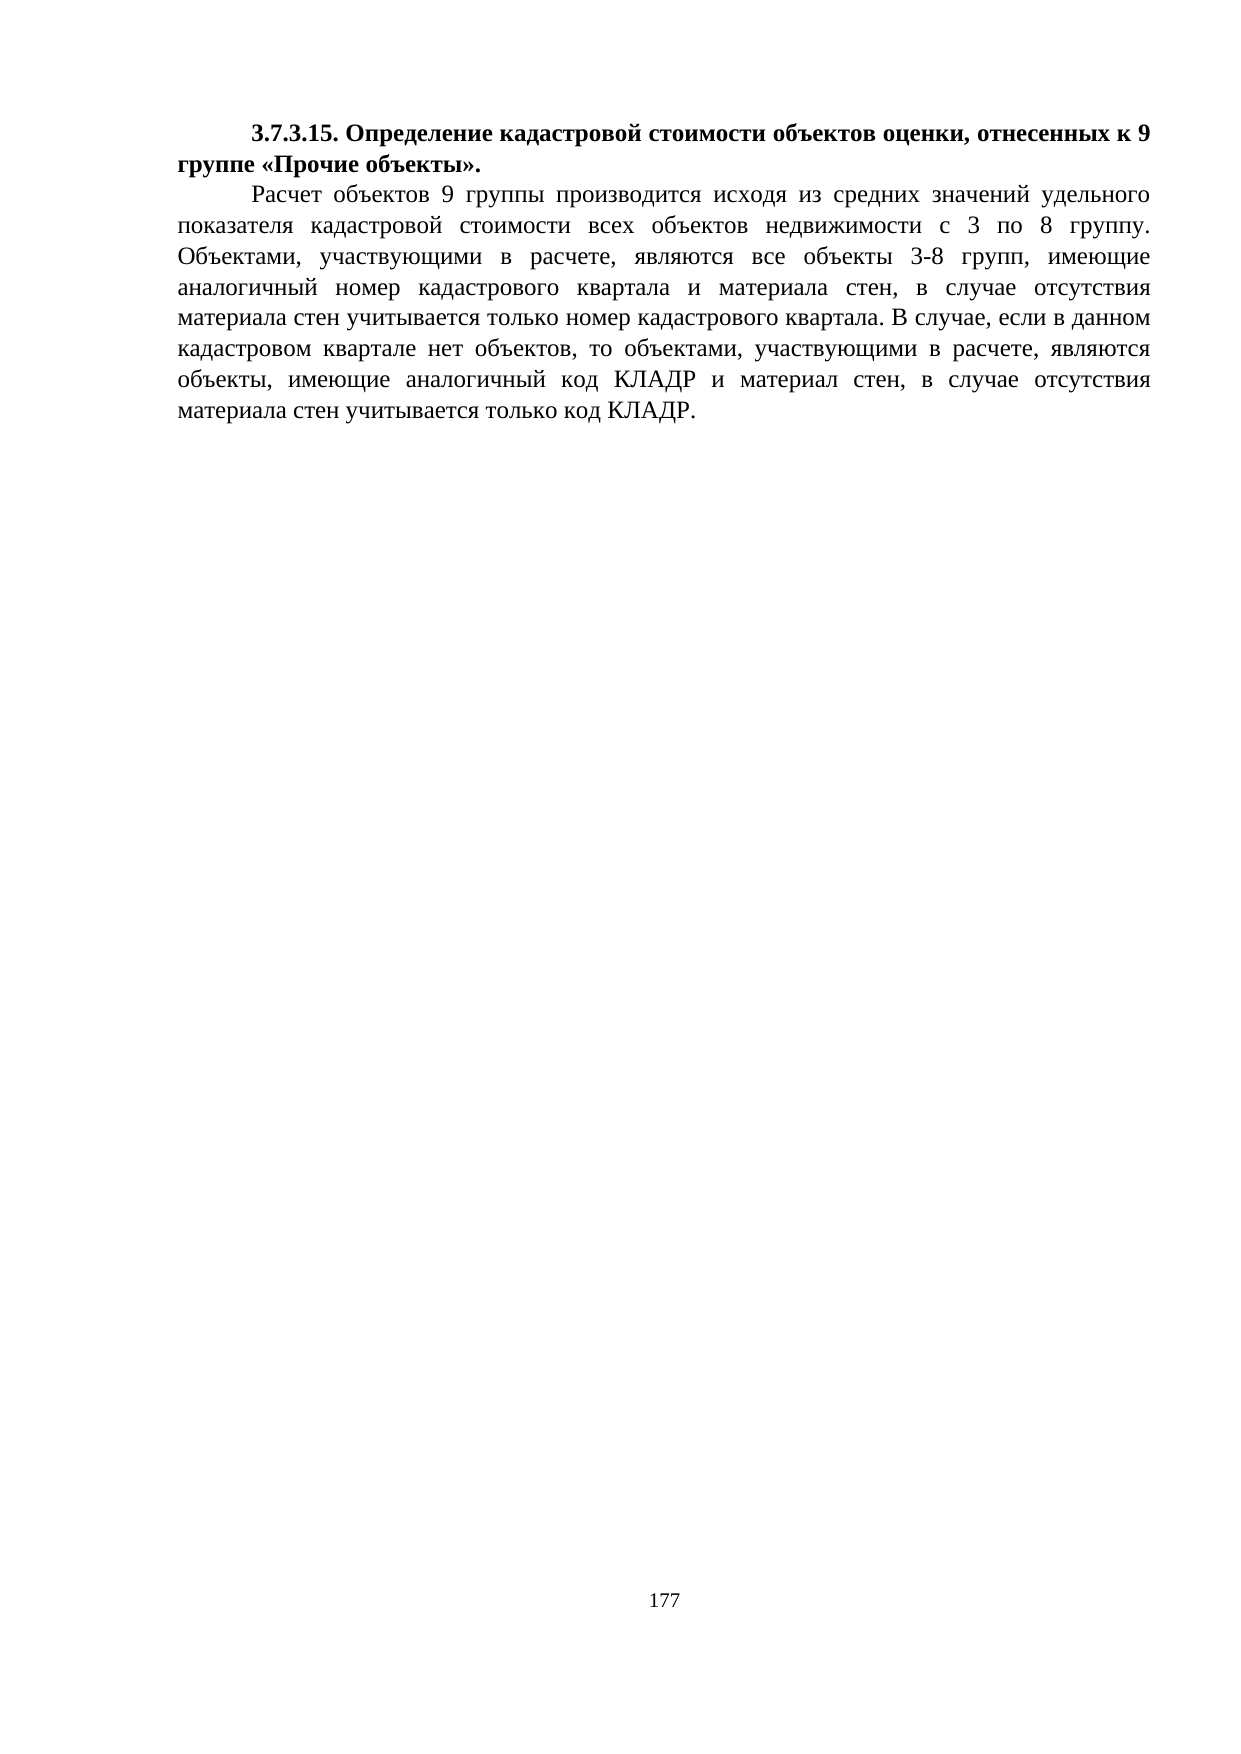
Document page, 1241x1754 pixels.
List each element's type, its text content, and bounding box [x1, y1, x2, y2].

text Расчет объектов 9 группы производится исходя из средних значений удельного показателя кадастровой стоимости всех объектов недвижимости с 3 по 8 группу. Объектами, участвующими в расчете, являются все объекты 3-8 групп, имеющие аналогичный номер кадастрового квартала и материала стен, в случае отсутствия материала стен учитывается только номер кадастрового квартала. В случае, если в данном кадастровом квартале нет объектов, то объектами, участвующими в расчете, являются объекты, имеющие аналогичный код КЛАДР и материал стен, в случае отсутствия материала стен учитывается только код КЛАДР. [177, 179, 1152, 423]
text 3.7.3.15. Определение кадастровой стоимости объектов оценки, отнесенных к 9 группе «Прочие объекты». [177, 118, 1152, 178]
